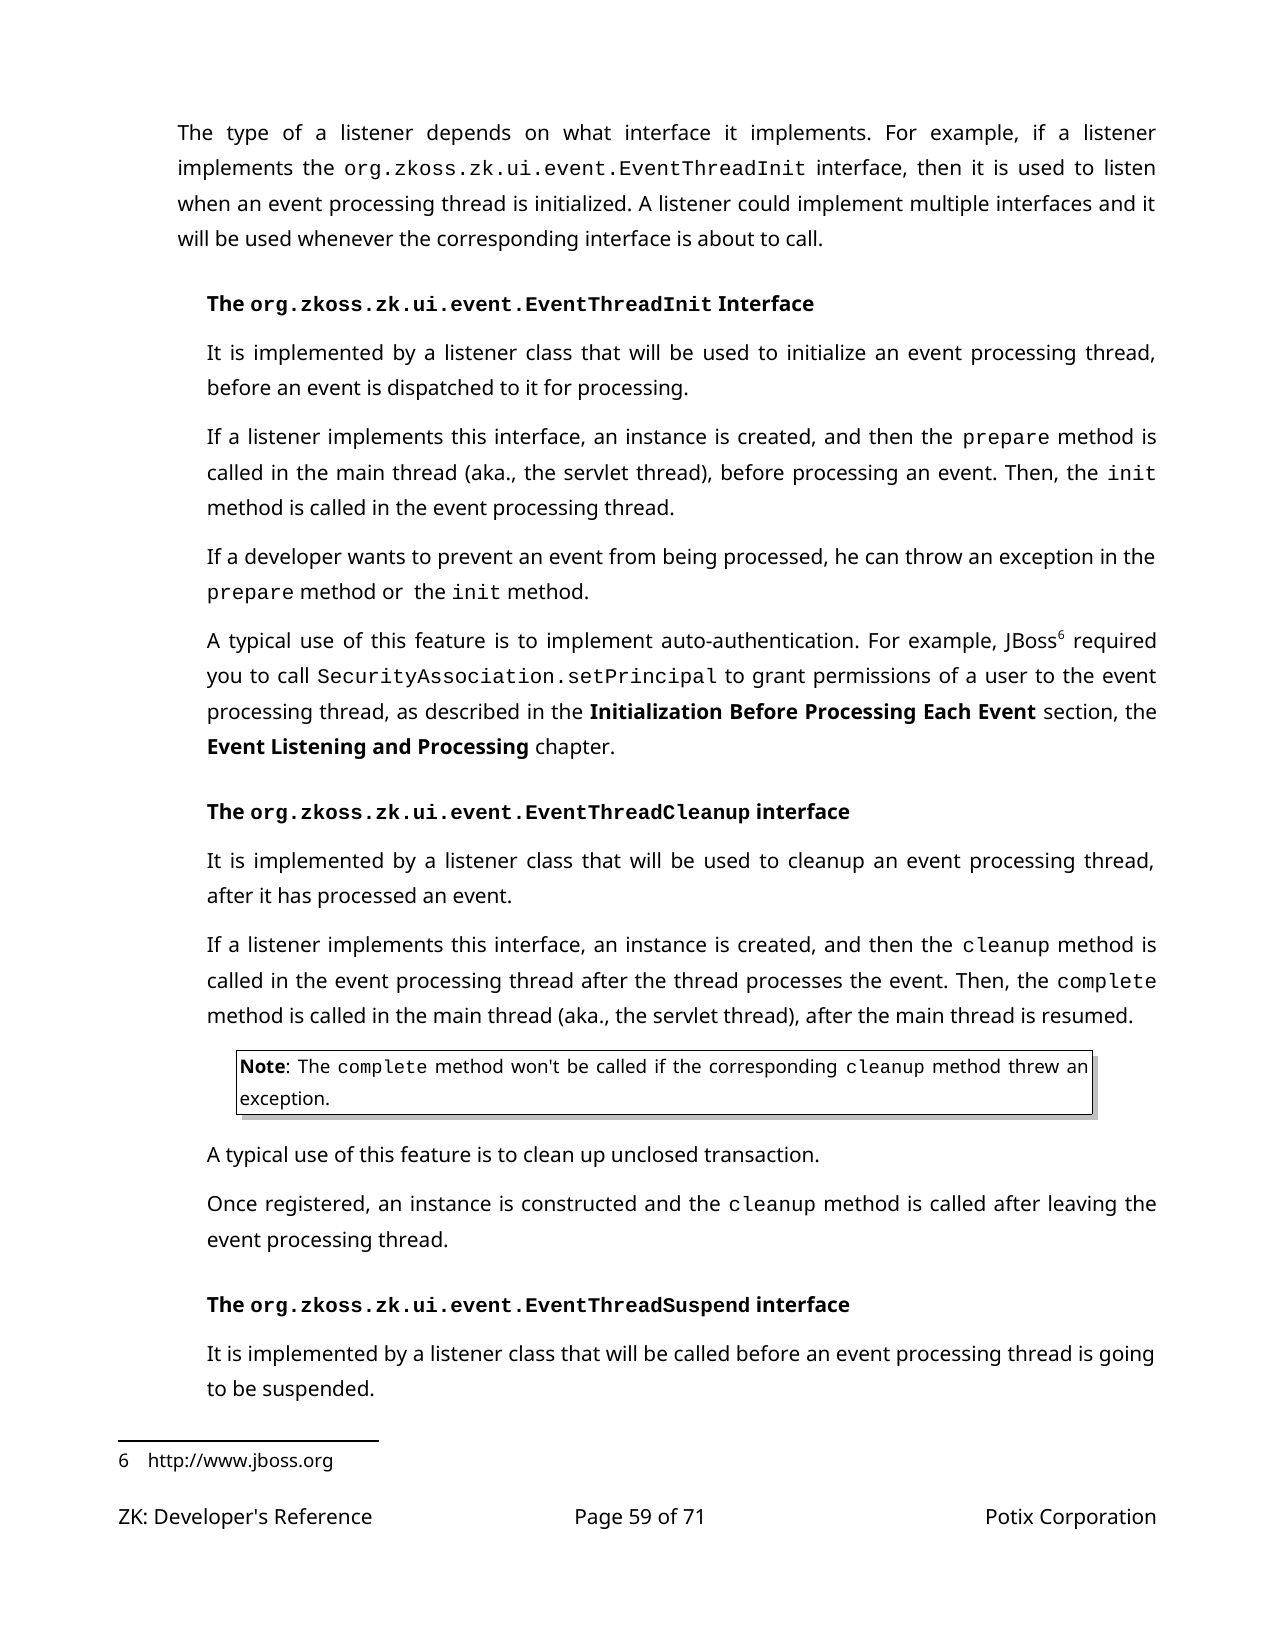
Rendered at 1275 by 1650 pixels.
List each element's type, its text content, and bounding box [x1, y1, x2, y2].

text If a developer wants to prevent an event from being processed, he can throw an exception in the prepare method or the init method. [207, 542, 1157, 606]
text If a listener implements this interface, an instance is created, and then the cleanup method is called in the event processing thread after the thread processes the event. Then, the complete method is called in the main thread (aka., the servlet thread), after the main thread is resumed. [207, 931, 1157, 1030]
subtitle The org.zkoss.zk.ui.event.EventThreadInit Interface [207, 289, 1157, 317]
text Note: The complete method won't be called if the corresponding cleanup method threw an exception. [237, 1051, 1092, 1114]
subtitle The org.zkoss.zk.ui.event.EventThreadSuspend interface [207, 1290, 1157, 1318]
text Once registered, an instance is constructed and the cleanup method is called after leaving the event processing thread. [207, 1189, 1157, 1253]
text A typical use of this feature is to implement auto-authentication. For example, JBoss required you to call SecurityAssociation.setPrincipal to grant permissions of a user to the event processing thread, as described in the Initialization Before Processing Each Event section, the Event Listening and Processing chapter. [207, 626, 1157, 761]
text If a listener implements this interface, an instance is created, and then the prepare method is called in the main thread (aka., the servlet thread), before processing an event. Then, the init method is called in the event processing thread. [207, 422, 1157, 521]
text A typical use of this feature is to clean up unclosed transaction. [207, 1141, 1157, 1169]
text It is implemented by a listener class that will be used to initialize an event processing thread, before an event is dispatched to it for processing. [207, 338, 1157, 402]
text http://www.jboss.org [118, 1447, 1157, 1473]
text It is implemented by a listener class that will be called before an event processing thread is going to be suspended. [207, 1339, 1157, 1402]
text The type of a listener depends on what interface it implements. For example, if a listener implements the org.zkoss.zk.ui.event.EventThreadInit interface, then it is used to listen when an event processing thread is initialized. A listener could implement multiple interfaces and it will be used whenever the corresponding interface is about to call. [177, 118, 1157, 252]
text It is implemented by a listener class that will be used to cleanup an event processing thread, after it has processed an event. [207, 846, 1157, 910]
subtitle The org.zkoss.zk.ui.event.EventThreadCleanup interface [207, 797, 1157, 826]
